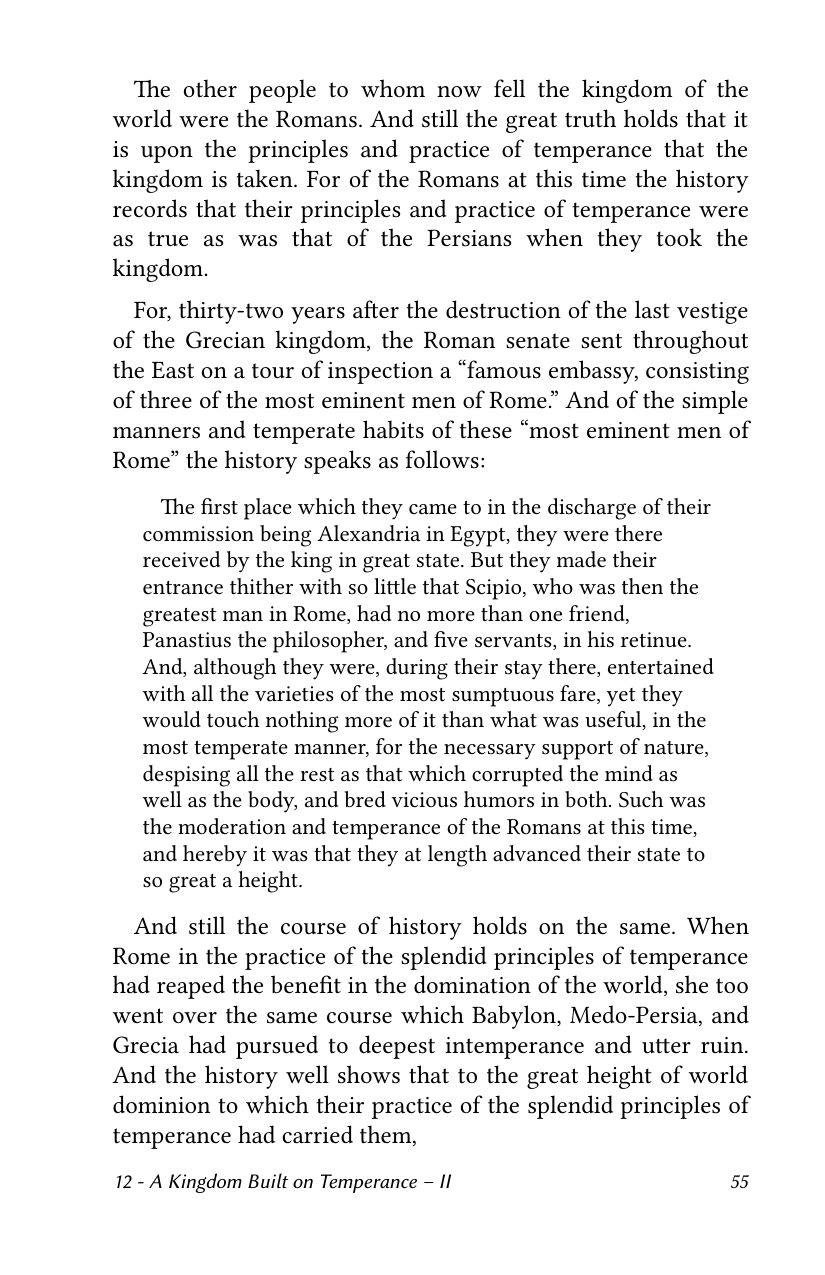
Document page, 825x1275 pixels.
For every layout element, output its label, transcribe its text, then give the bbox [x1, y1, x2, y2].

text For, thirty-two years after the destruction of the last vestige of the Grecian kingdom, the Roman senate sent throughout the East on a tour of inspection a “famous embassy, consisting of three of the most eminent men of Rome.” And of the simple manners and temperate habits of these “most eminent men of Rome” the history speaks as follows: [112, 296, 750, 474]
text And still the course of history holds on the same. When Rome in the practice of the splendid principles of temperance had reaped the benefit in the domination of the world, she too went over the same course which Babylon, Medo-Persia, and Grecia had pursued to deepest intemperance and utter ruin. And the history well shows that to the great height of world dominion to which their practice of the splendid principles of temperance had carried them, [112, 912, 750, 1149]
text The other people to whom now fell the kingdom of the world were the Romans. And still the great truth holds that it is upon the principles and practice of temperance that the kingdom is taken. For of the Romans at this time the history records that their principles and practice of temperance were as true as was that of the Persians when they took the kingdom. [112, 75, 750, 283]
text The first place which they came to in the discharge of their commission being Alexandria in Egypt, they were there received by the king in great state. But they made their entrance thither with so little that Scipio, who was then the greatest man in Rome, had no more than one friend, Panastius the philosopher, and five servants, in his retinue. And, although they were, during their stay there, entertained with all the varieties of the most sumptuous fare, yet they would touch nothing more of it than what was useful, in the most temperate manner, for the necessary support of nature, despising all the rest as that which corrupted the mind as well as the body, and bred vicious humors in both. Such was the moderation and temperance of the Romans at this time, and hereby it was that they at length advanced their state to so great a height. [142, 494, 720, 893]
